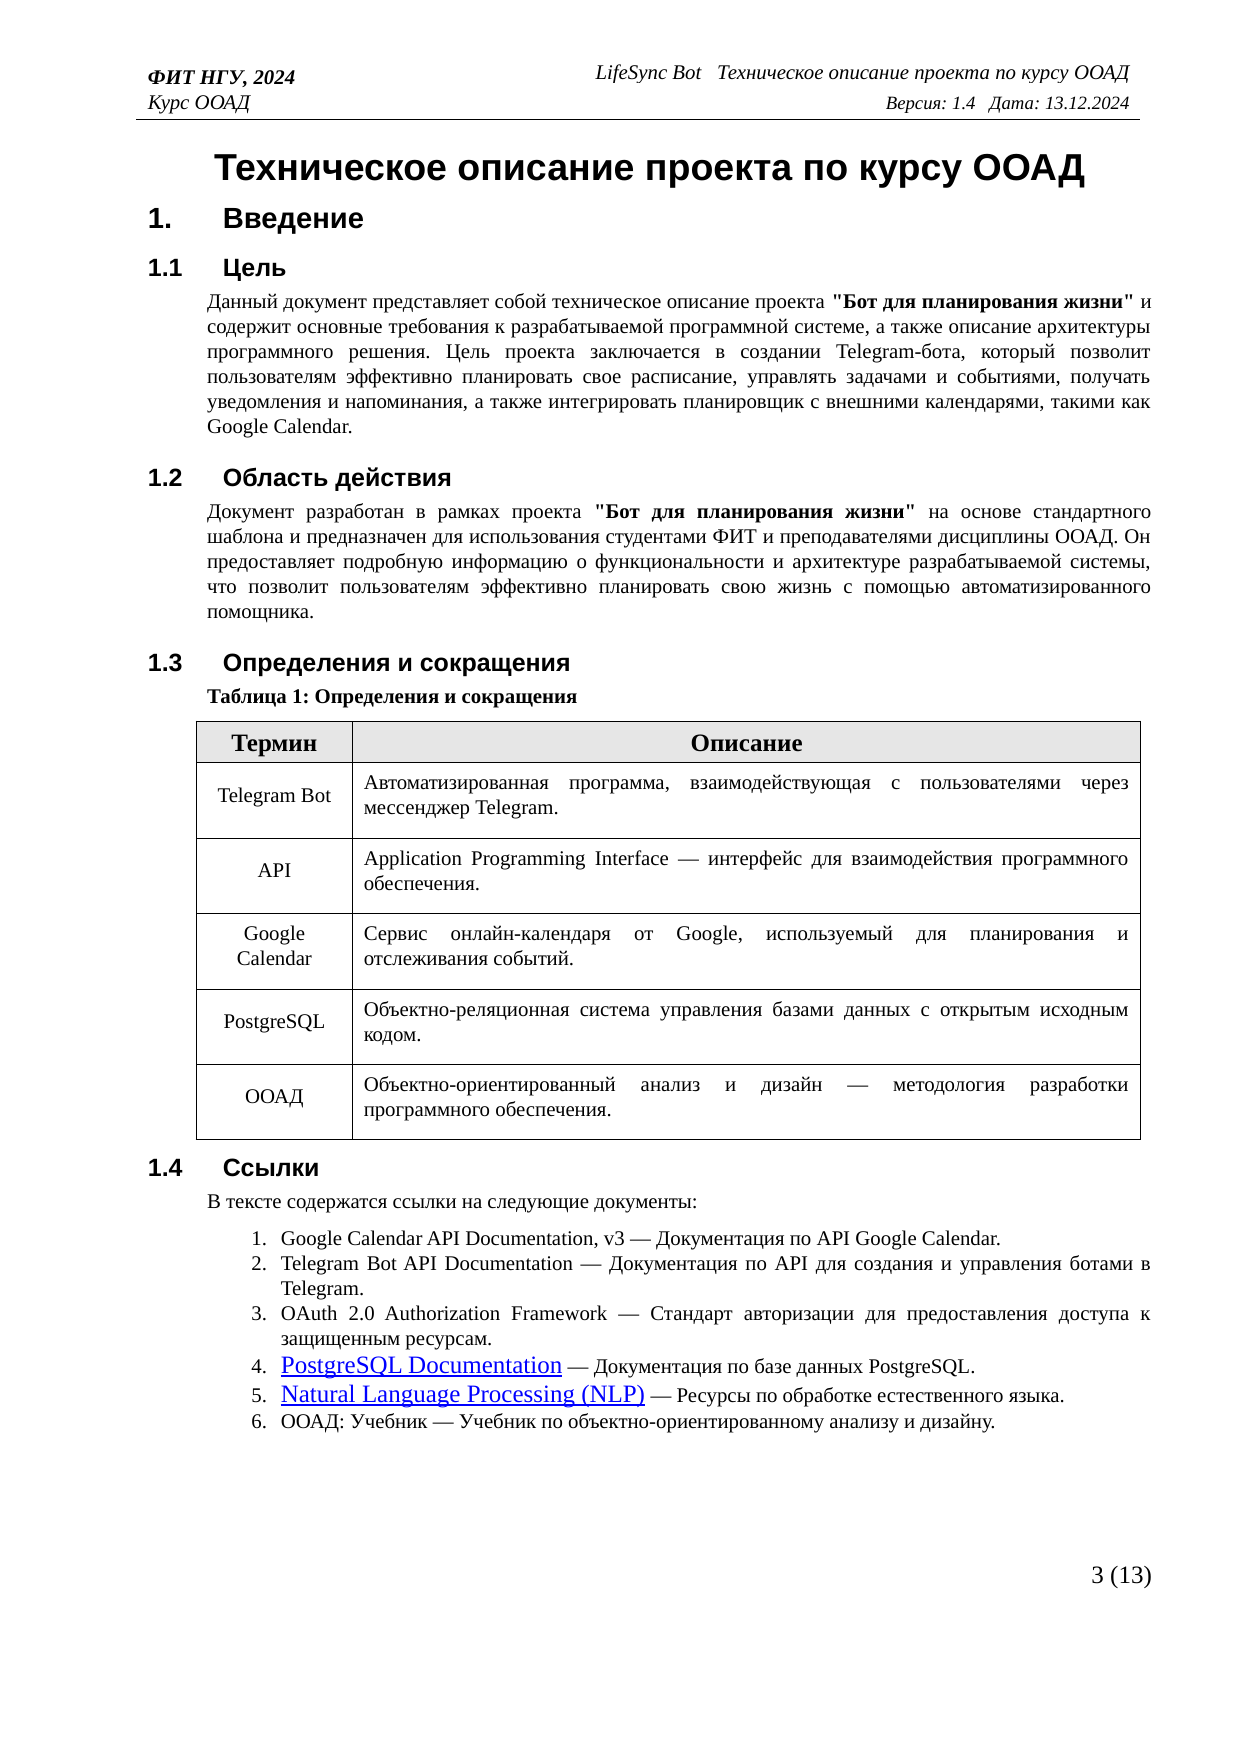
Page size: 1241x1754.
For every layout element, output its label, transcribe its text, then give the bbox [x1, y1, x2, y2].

table_cell Google Calendar [197, 914, 352, 988]
table_cell Application Programming Interface — интерфейс для взаимодействия программного обеспечения. [353, 839, 1140, 913]
table_cell Объектно-ориентированный анализ и дизайн — методология разработки программного обеспечения. [353, 1065, 1140, 1139]
list Telegram Bot API Documentation — Документация по API для создания и управления ботами в Telegram. [251, 1250, 1152, 1300]
list Natural Language Processing (NLP) — Ресурсы по обработке естественного языка. [251, 1379, 1152, 1408]
table_cell PostgreSQL [197, 990, 352, 1064]
list OAuth 2.0 Authorization Framework — Стандарт авторизации для предоставления доступа к защищенным ресурсам. [251, 1300, 1152, 1350]
table_cell Telegram Bot [197, 763, 352, 838]
title Техническое описание проекта по курсу ООАД [148, 145, 1152, 188]
table_cell Сервис онлайн-календаря от Google, используемый для планирования и отслеживания событий. [353, 914, 1140, 988]
subtitle Введение [148, 201, 1152, 234]
subtitle Определения и сокращения [148, 648, 1152, 677]
table_cell API [197, 839, 352, 913]
list ООАД: Учебник — Учебник по объектно-ориентированному анализу и дизайну. [251, 1408, 1152, 1433]
text Таблица 1: Определения и сокращения [207, 683, 1152, 708]
text Данный документ представляет собой техническое описание проекта "Бот для планирования жизни" и содержит основные требования к разрабатываемой программной системе, а также описание архитектуры программного решения. Цель проекта заключается в создании Telegram-бота, который позволит пользователям эффективно планировать свое расписание, управлять задачами и событиями, получать уведомления и напоминания, а также интегрировать планировщик с внешними календарями, такими как Google Calendar. [207, 288, 1152, 438]
text Документ разработан в рамках проекта "Бот для планирования жизни" на основе стандартного шаблона и предназначен для использования студентами ФИТ и преподавателями дисциплины ООАД. Он предоставляет подробную информацию о функциональности и архитектуре разрабатываемой системы, что позволит пользователям эффективно планировать свою жизнь с помощью автоматизированного помощника. [207, 498, 1152, 623]
text В тексте содержатся ссылки на следующие документы: [207, 1188, 1152, 1213]
list Google Calendar API Documentation, v3 — Документация по API Google Calendar. [251, 1225, 1152, 1250]
table_cell Объектно-реляционная система управления базами данных с открытым исходным кодом. [353, 990, 1140, 1064]
table_header Описание [353, 722, 1140, 762]
subtitle Область действия [148, 463, 1152, 492]
table_cell Автоматизированная программа, взаимодействующая с пользователями через мессенджер Telegram. [353, 763, 1140, 838]
subtitle Ссылки [148, 1153, 1152, 1182]
table_cell ООАД [197, 1065, 352, 1139]
table_header Термин [197, 722, 352, 762]
list PostgreSQL Documentation — Документация по базе данных PostgreSQL. [251, 1350, 1152, 1379]
subtitle Цель [148, 253, 1152, 282]
